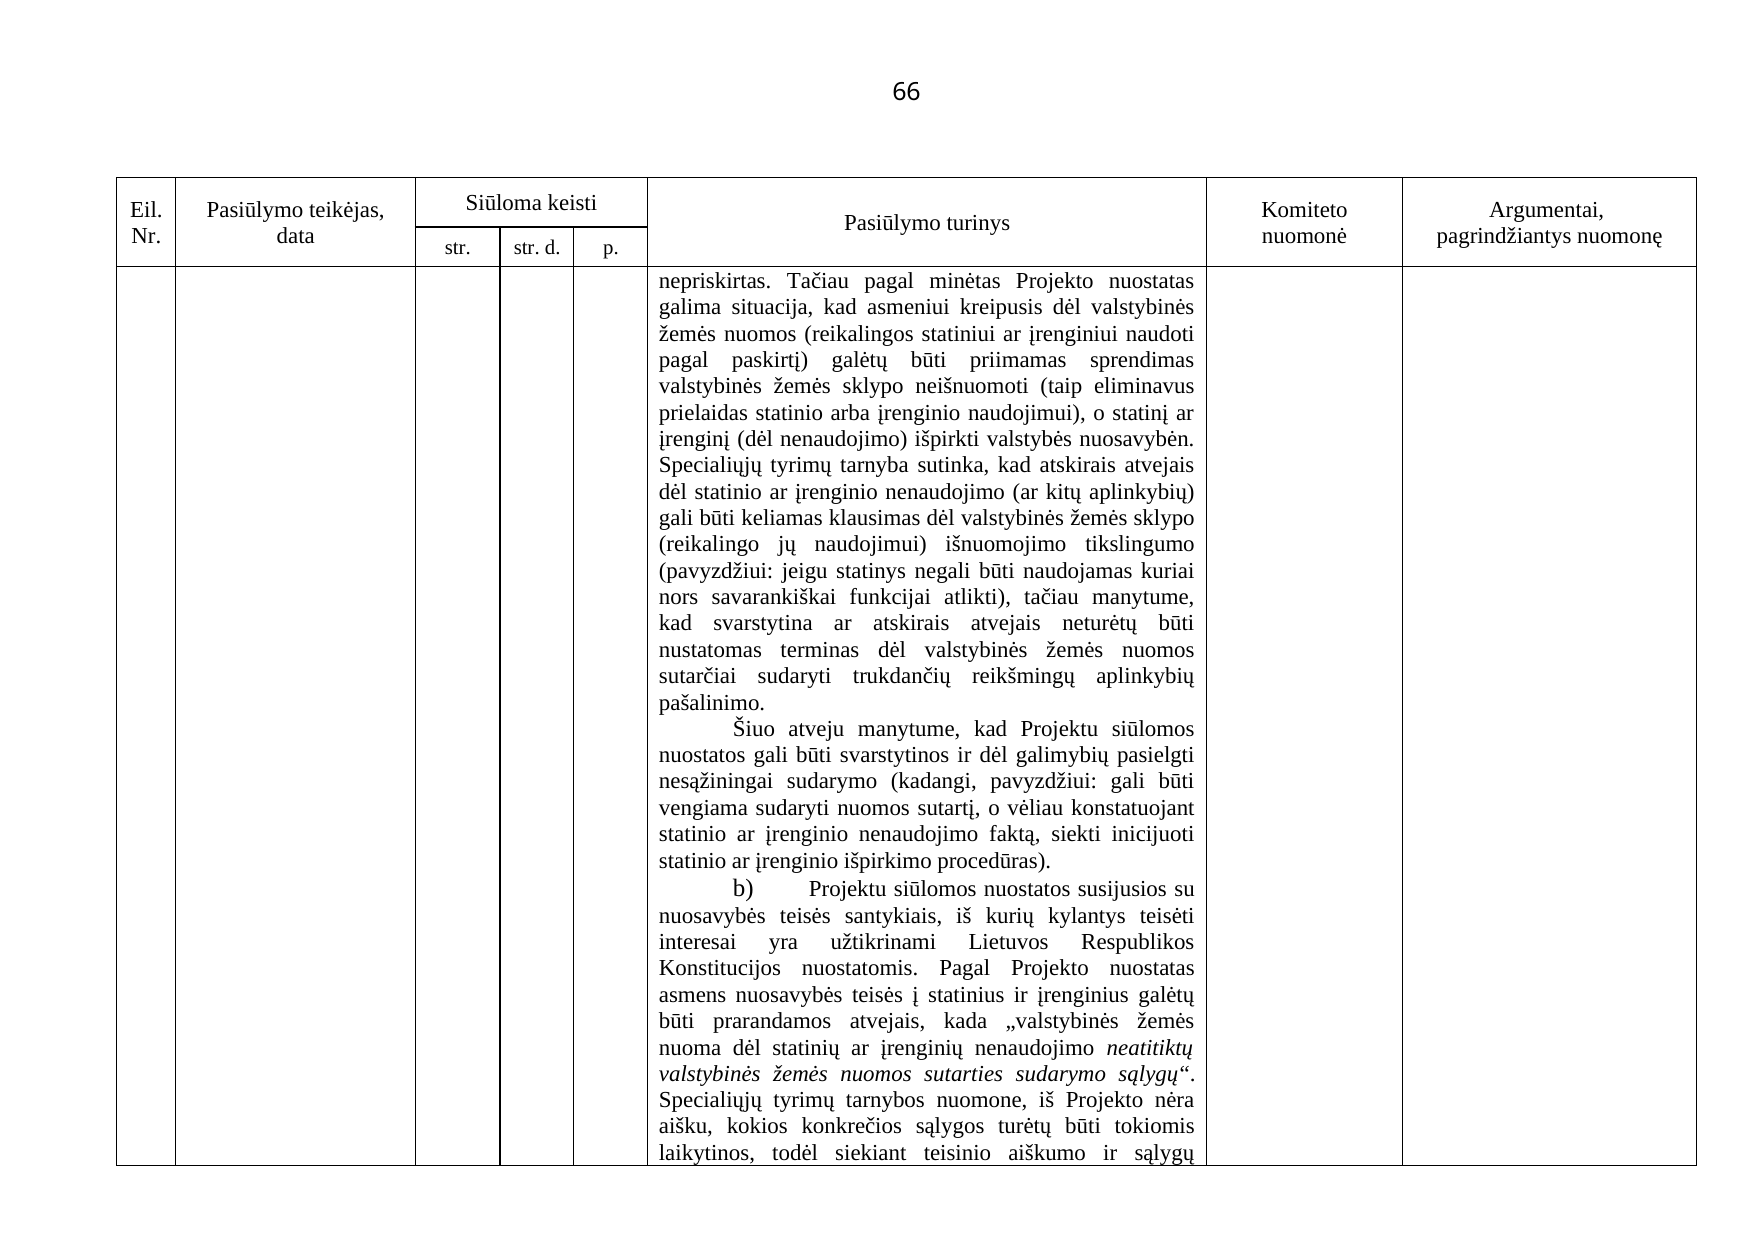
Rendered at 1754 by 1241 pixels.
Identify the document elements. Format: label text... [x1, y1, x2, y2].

table_cell str. d. [501, 228, 573, 266]
table_cell p. [574, 228, 647, 266]
table_cell [416, 267, 499, 1165]
table_cell [1403, 267, 1696, 1165]
table_cell [501, 267, 573, 1165]
table_header Komiteto nuomonė [1207, 178, 1402, 266]
table_header Eil. Nr. [117, 178, 175, 266]
table_cell [117, 267, 175, 1165]
table_header Argumentai, pagrindžiantys nuomonę [1403, 178, 1696, 266]
table_cell nepriskirtas. Tačiau pagal minėtas Projekto nuostatas galima situacija, kad asmeniui kreipusis dėl valstybinės žemės nuomos (reikalingos statiniui ar įrenginiui naudoti pagal paskirtį) galėtų būti priimamas sprendimas valstybinės žemės sklypo neišnuomoti (taip eliminavus prielaidas statinio arba įrenginio naudojimui), o statinį ar įrenginį (dėl nenaudojimo) išpirkti valstybės nuosavybėn. Specialiųjų tyrimų tarnyba sutinka, kad atskirais atvejais dėl statinio ar įrenginio nenaudojimo (ar kitų aplinkybių) gali būti keliamas klausimas dėl valstybinės žemės sklypo (reikalingo jų naudojimui) išnuomojimo tikslingumo (pavyzdžiui: jeigu statinys negali būti naudojamas kuriai nors savarankiškai funkcijai atlikti), tačiau manytume, kad svarstytina ar atskirais atvejais neturėtų būti nustatomas terminas dėl valstybinės žemės nuomos sutarčiai sudaryti trukdančių reikšmingų aplinkybių pašalinimo. Šiuo atveju manytume, kad Projektu siūlomos nuostatos gali būti svarstytinos ir dėl galimybių pasielgti nesąžiningai sudarymo (kadangi, pavyzdžiui: gali būti vengiama sudaryti nuomos sutartį, o vėliau konstatuojant statinio ar įrenginio nenaudojimo faktą, siekti inicijuoti statinio ar įrenginio išpirkimo procedūras). Projektu siūlomos nuostatos susijusios su nuosavybės teisės santykiais, iš kurių kylantys teisėti interesai yra užtikrinami Lietuvos Respublikos Konstitucijos nuostatomis. Pagal Projekto nuostatas asmens nuosavybės teisės į statinius ir įrenginius galėtų būti prarandamos atvejais, kada „valstybinės žemės nuoma dėl statinių ar įrenginių nenaudojimo neatitiktų valstybinės žemės nuomos sutarties sudarymo sąlygų“. Specialiųjų tyrimų tarnybos nuomone, iš Projekto nėra aišku, kokios konkrečios sąlygos turėtų būti tokiomis laikytinos, todėl siekiant teisinio aiškumo ir sąlygų [648, 267, 1206, 1165]
table_cell [1207, 267, 1402, 1165]
table_header Pasiūlymo teikėjas, data [176, 178, 415, 266]
table_header Pasiūlymo turinys [648, 178, 1206, 266]
table_cell [176, 267, 415, 1165]
table_cell str. [416, 228, 499, 266]
table_cell [574, 267, 647, 1165]
table_header Siūloma keisti [416, 178, 647, 226]
